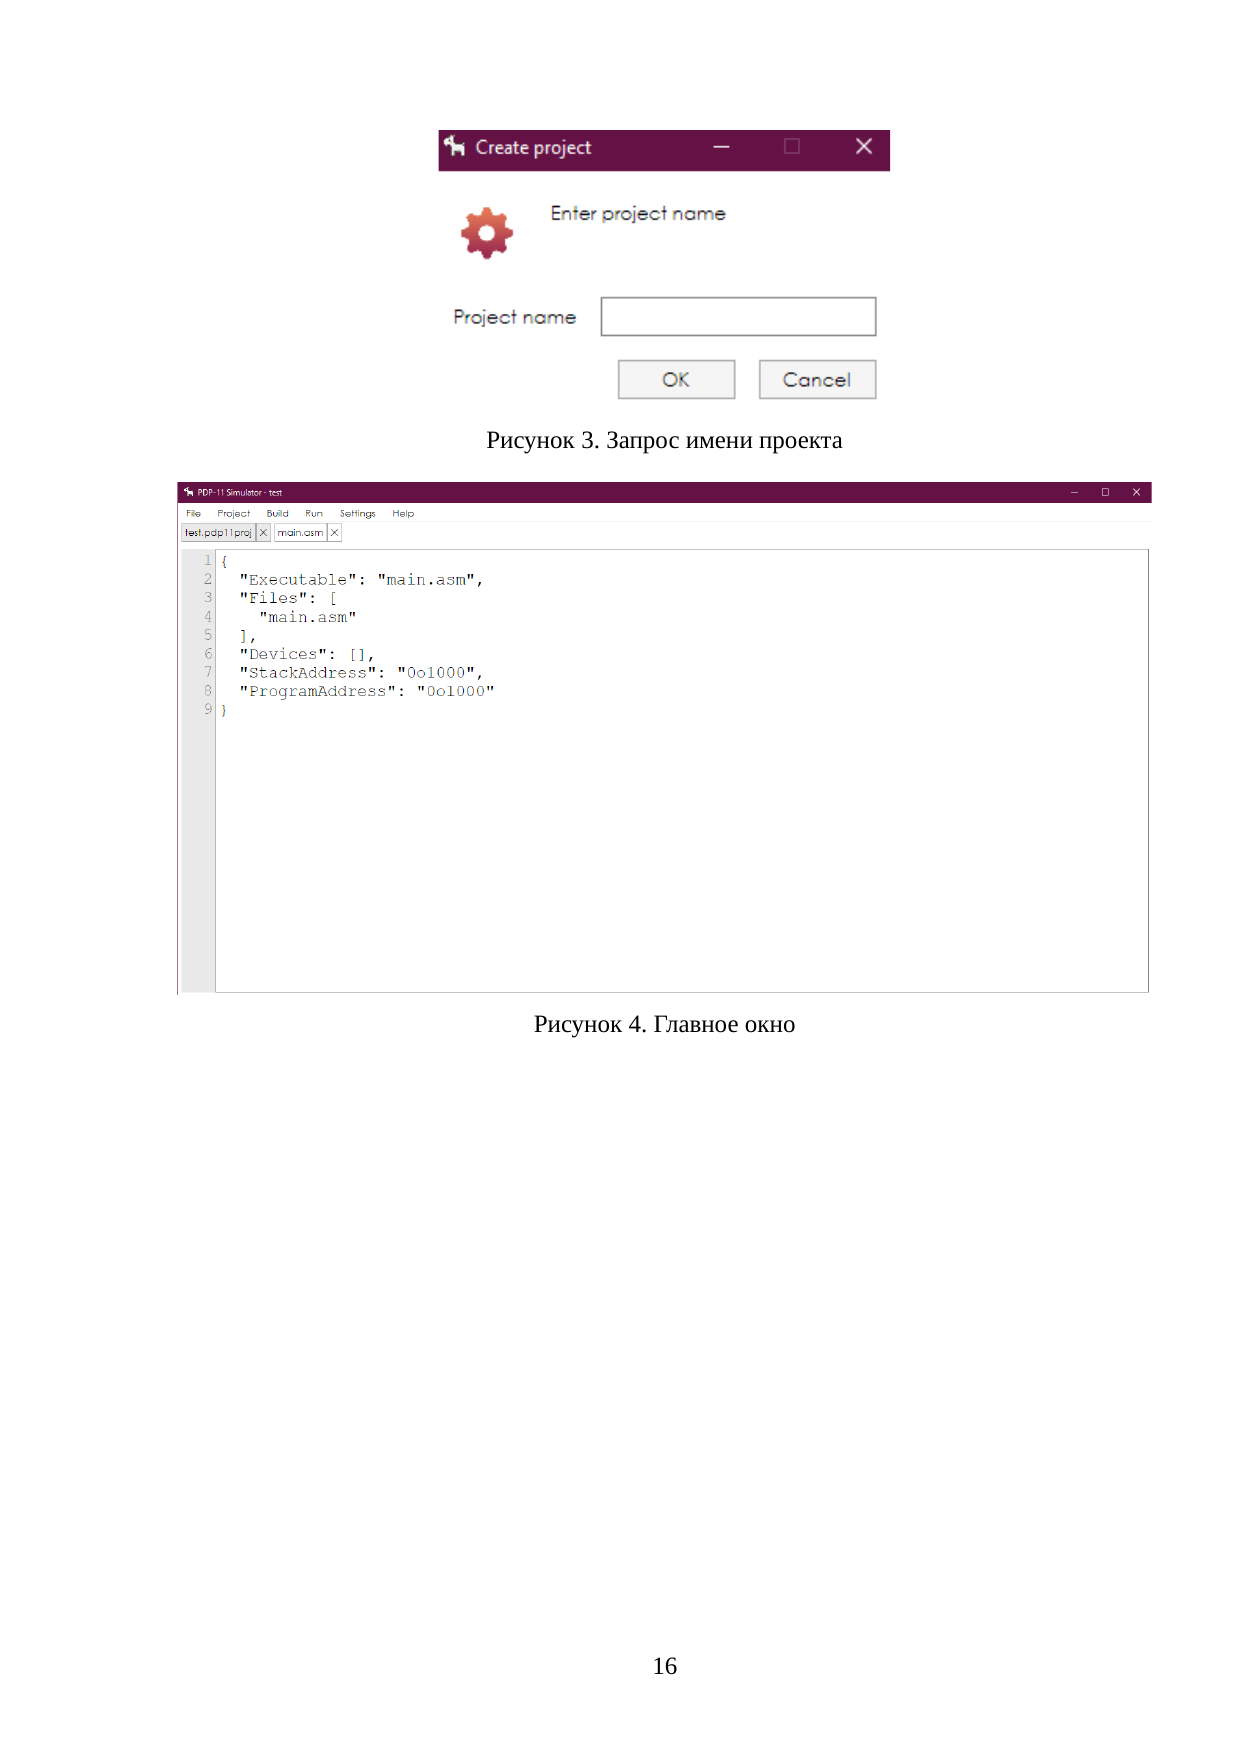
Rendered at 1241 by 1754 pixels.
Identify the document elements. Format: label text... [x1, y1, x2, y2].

picture [177, 482, 1152, 995]
text Рисунок 3. Запрос имени проекта [439, 412, 890, 454]
text Рисунок 4. Главное окно [177, 995, 1152, 1038]
picture [438, 130, 891, 412]
